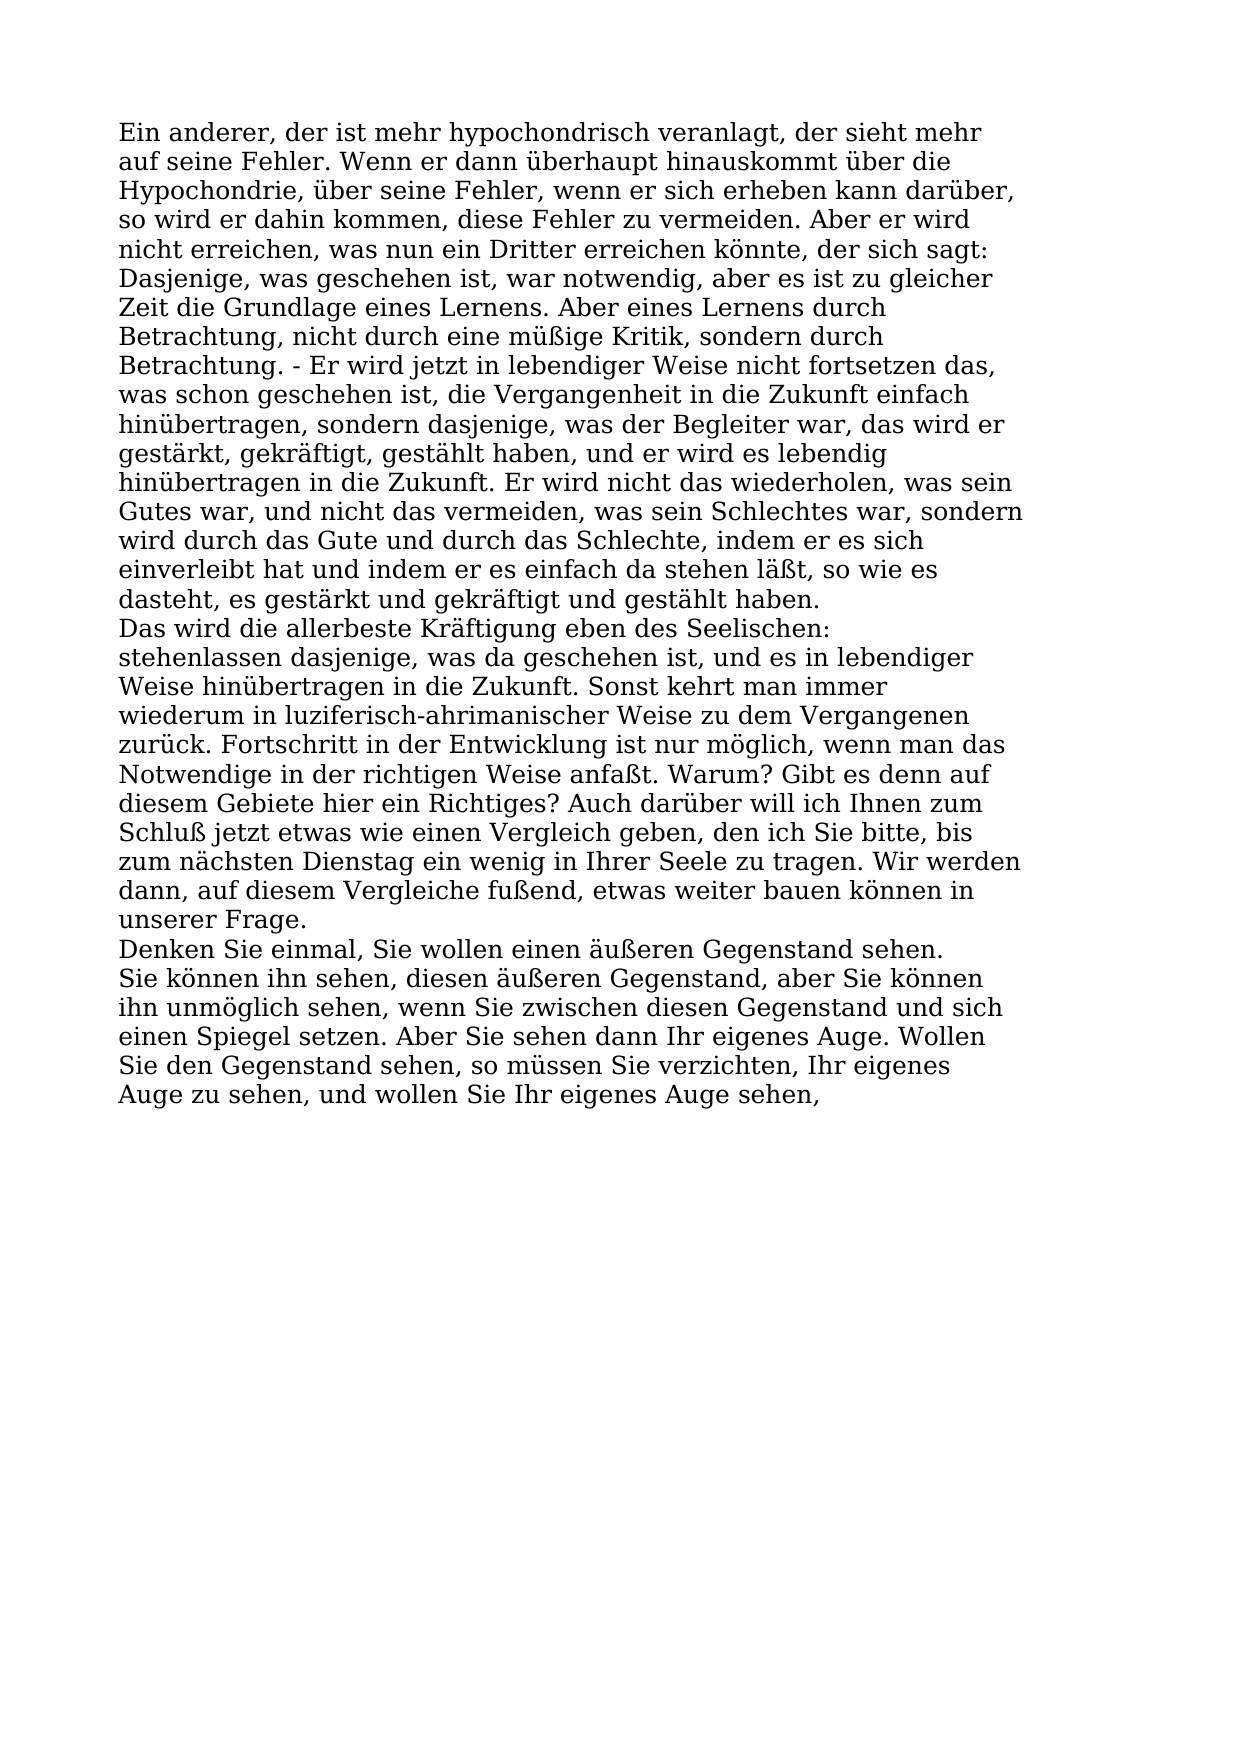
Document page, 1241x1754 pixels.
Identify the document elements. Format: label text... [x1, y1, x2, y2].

text unserer Frage. [118, 906, 1122, 935]
text was schon geschehen ist, die Vergangenheit in die Zukunft einfach [118, 381, 1122, 410]
text stehenlassen dasjenige, was da geschehen ist, und es in lebendiger [118, 643, 1122, 672]
text gestärkt, gekräftigt, gestählt haben, und er wird es lebendig [118, 439, 1122, 468]
text einverleibt hat und indem er es einfach da stehen läßt, so wie es [118, 556, 1122, 585]
text Betrachtung, nicht durch eine müßige Kritik, sondern durch [118, 322, 1122, 351]
text Dasjenige, was geschehen ist, war notwendig, aber es ist zu gleicher [118, 264, 1122, 293]
text Notwendige in der richtigen Weise anfaßt. Warum? Gibt es denn auf [118, 760, 1122, 789]
text diesem Gebiete hier ein Richtiges? Auch darüber will ich Ihnen zum [118, 789, 1122, 818]
text hinübertragen in die Zukunft. Er wird nicht das wiederholen, was sein [118, 468, 1122, 497]
text zum nächsten Dienstag ein wenig in Ihrer Seele zu tragen. Wir werden [118, 847, 1122, 876]
text Sie können ihn sehen, diesen äußeren Gegenstand, aber Sie können [118, 964, 1122, 993]
text Sie den Gegenstand sehen, so müssen Sie verzichten, Ihr eigenes [118, 1051, 1122, 1081]
text Auge zu sehen, und wollen Sie Ihr eigenes Auge sehen, [118, 1081, 1122, 1110]
text Ein anderer, der ist mehr hypochondrisch veranlagt, der sieht mehr [118, 118, 1122, 147]
text Zeit die Grundlage eines Lernens. Aber eines Lernens durch [118, 293, 1122, 322]
text hinübertragen, sondern dasjenige, was der Begleiter war, das wird er [118, 410, 1122, 439]
text Betrachtung. - Er wird jetzt in lebendiger Weise nicht fortsetzen das, [118, 351, 1122, 381]
text Weise hinübertragen in die Zukunft. Sonst kehrt man immer [118, 672, 1122, 701]
text auf seine Fehler. Wenn er dann überhaupt hinauskommt über die [118, 147, 1122, 176]
text einen Spiegel setzen. Aber Sie sehen dann Ihr eigenes Auge. Wollen [118, 1022, 1122, 1051]
text wird durch das Gute und durch das Schlechte, indem er es sich [118, 526, 1122, 556]
text dasteht, es gestärkt und gekräftigt und gestählt haben. [118, 585, 1122, 614]
text dann, auf diesem Vergleiche fußend, etwas weiter bauen können in [118, 876, 1122, 906]
text Das wird die allerbeste Kräftigung eben des Seelischen: [118, 614, 1122, 643]
text zurück. Fortschritt in der Entwicklung ist nur möglich, wenn man das [118, 731, 1122, 760]
text Hypochondrie, über seine Fehler, wenn er sich erheben kann darüber, [118, 176, 1122, 206]
text so wird er dahin kommen, diese Fehler zu vermeiden. Aber er wird [118, 206, 1122, 235]
text ihn unmöglich sehen, wenn Sie zwischen diesen Gegenstand und sich [118, 993, 1122, 1022]
text wiederum in luziferisch-ahrimanischer Weise zu dem Vergangenen [118, 701, 1122, 731]
text Schluß jetzt etwas wie einen Vergleich geben, den ich Sie bitte, bis [118, 818, 1122, 847]
text Denken Sie einmal, Sie wollen einen äußeren Gegenstand sehen. [118, 935, 1122, 964]
text Gutes war, und nicht das vermeiden, was sein Schlechtes war, sondern [118, 497, 1122, 526]
text nicht erreichen, was nun ein Dritter erreichen könnte, der sich sagt: [118, 235, 1122, 264]
